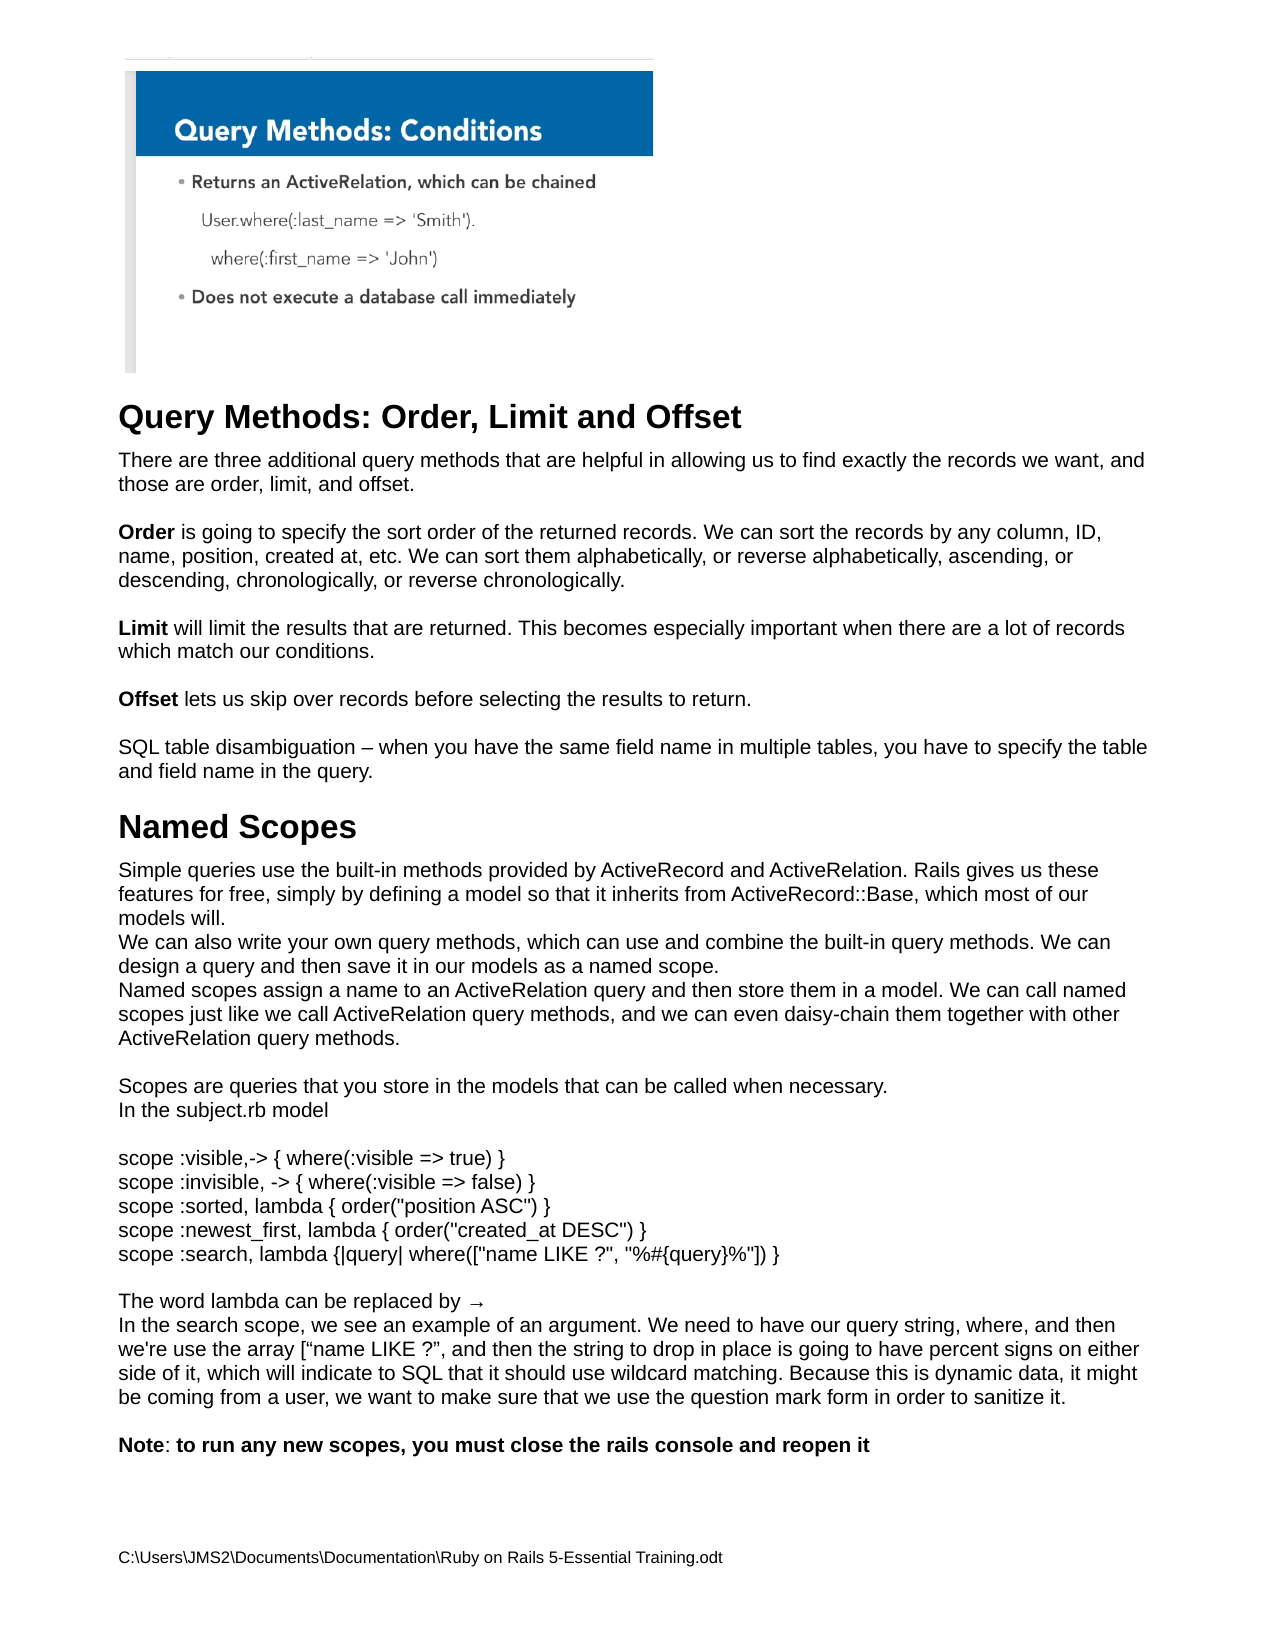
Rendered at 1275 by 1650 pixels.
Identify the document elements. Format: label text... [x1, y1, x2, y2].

text In the subject.rb model [118, 1098, 1157, 1122]
text Offset lets us skip over records before selecting the results to return. [118, 687, 1157, 711]
subtitle Query Methods: Order, Limit and Offset [118, 397, 1157, 435]
text Note: to run any new scopes, you must close the rails console and reopen it [118, 1433, 1157, 1457]
text Order is going to specify the sort order of the returned records. We can sort the records by any column, ID, name, position, created at, etc. We can sort them alphabetically, or reverse alphabetically, ascending, or descending, chronologically, or reverse chronologically. [118, 519, 1157, 591]
text SQL table disambiguation – when you have the same field name in multiple tables, you have to specify the table and field name in the query. [118, 735, 1157, 783]
text There are three additional query methods that are helpful in allowing us to find exactly the records we want, and those are order, limit, and offset. [118, 448, 1157, 496]
picture [125, 57, 654, 373]
text scope :visible,-> { where(:visible => true) } scope :invisible, -> { where(:visible => false) } scope :sorted, lambda { order("position ASC") } scope :newest_first, lambda { order("created_at DESC") } scope :search, lambda {|query| where(["name LIKE ?", "%#{query}%"]) } [118, 1146, 1157, 1265]
text Simple queries use the built-in methods provided by ActiveRecord and ActiveRelation. Rails gives us these features for free, simply by defining a model so that it inherits from ActiveRecord::Base, which most of our models will. [118, 858, 1157, 930]
text Named scopes assign a name to an ActiveRelation query and then store them in a model. We can call named scopes just like we call ActiveRelation query methods, and we can even daisy-chain them together with other ActiveRelation query methods. [118, 978, 1157, 1050]
text The word lambda can be replaced by → [118, 1289, 1157, 1313]
subtitle Named Scopes [118, 807, 1157, 846]
text In the search scope, we see an example of an argument. We need to have our query string, where, and then we're use the array [“name LIKE ?”, and then the string to drop in place is going to have percent signs on either side of it, which will indicate to SQL that it should use wildcard matching. Because this is dynamic data, it might be coming from a user, we want to make sure that we use the question mark form in order to sanitize it. [118, 1313, 1157, 1409]
text We can also write your own query methods, which can use and combine the built-in query methods. We can design a query and then save it in our models as a named scope. [118, 930, 1157, 978]
text Scopes are queries that you store in the models that can be called when necessary. [118, 1074, 1157, 1098]
text Limit will limit the results that are returned. This becomes especially important when there are a lot of records which match our conditions. [118, 615, 1157, 663]
